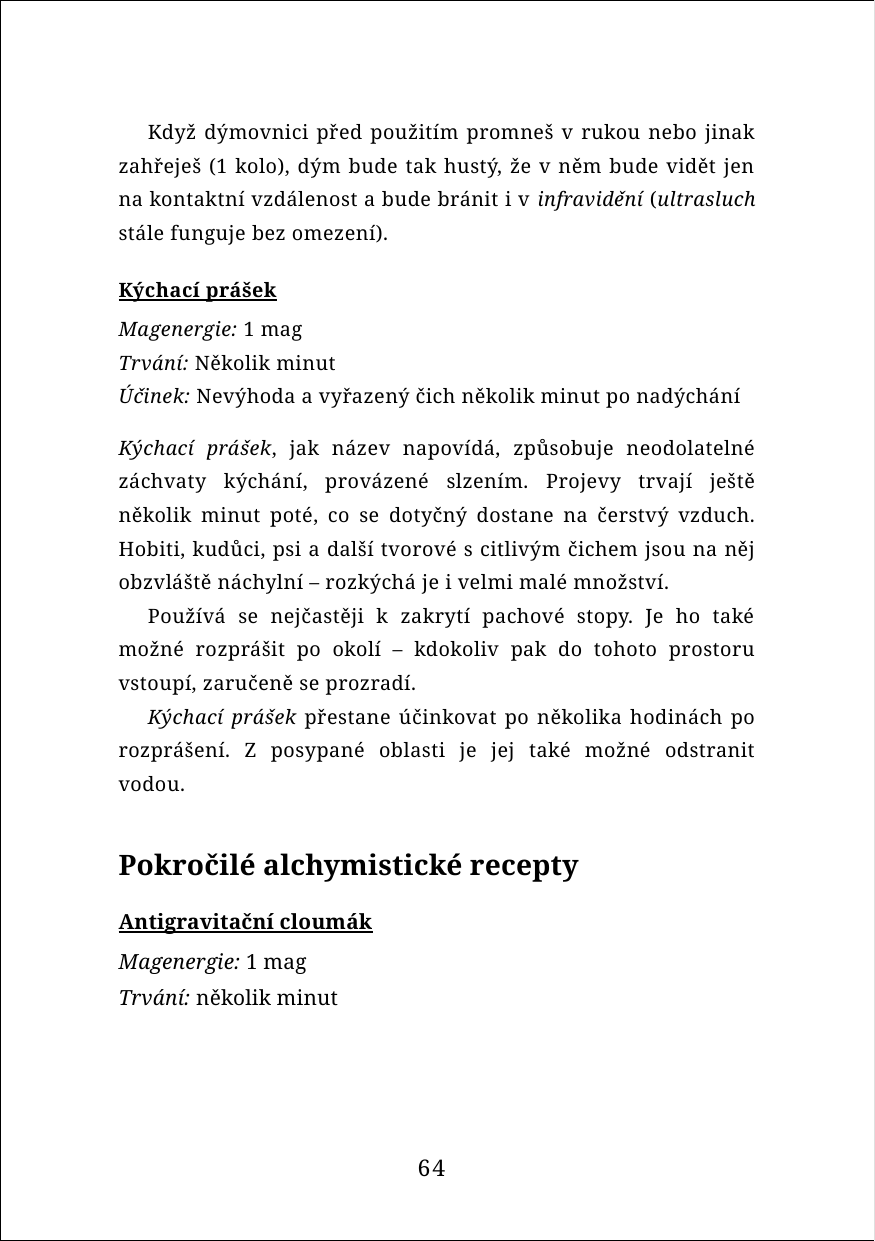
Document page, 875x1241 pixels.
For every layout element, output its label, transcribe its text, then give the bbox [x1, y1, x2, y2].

text Magenergie: 1 mag Trvání: několik minut [118, 947, 756, 1011]
subtitle Kýchací prášek [118, 276, 756, 303]
text Když dýmovnici před použitím promneš v rukou nebo jinak zahřeješ (1 kolo), dým bude tak hustý, že v něm bude vidět jen na kontaktní vzdálenost a bude bránit i v infravidění (ultrasluch stále funguje bez omezení). [118, 118, 756, 246]
subtitle Pokročilé alchymistické recepty [118, 845, 756, 884]
subtitle Antigravitační cloumák [118, 907, 756, 936]
text Kýchací prášek, jak název napovídá, způsobuje neodolatelné záchvaty kýchání, provázené slzením. Projevy trvají ještě několik minut poté, co se dotyčný dostane na čerstvý vzduch. Hobiti, kudůci, psi a další tvorové s citlivým čichem jsou na něj obzvláště náchylní – rozkýchá je i velmi malé množství. Používá se nejčastěji k zakrytí pachové stopy. Je ho také možné rozprášit po okolí – kdokoliv pak do tohoto prostoru vstoupí, zaručeně se prozradí. Kýchací prášek přestane účinkovat po několika hodinách po rozprášení. Z posypané oblasti je jej také možné odstranit vodou. [118, 434, 756, 797]
text Magenergie: 1 mag Trvání: Několik minut Účinek: Nevýhoda a vyřazený čich několik minut po nadýchání [118, 315, 756, 409]
